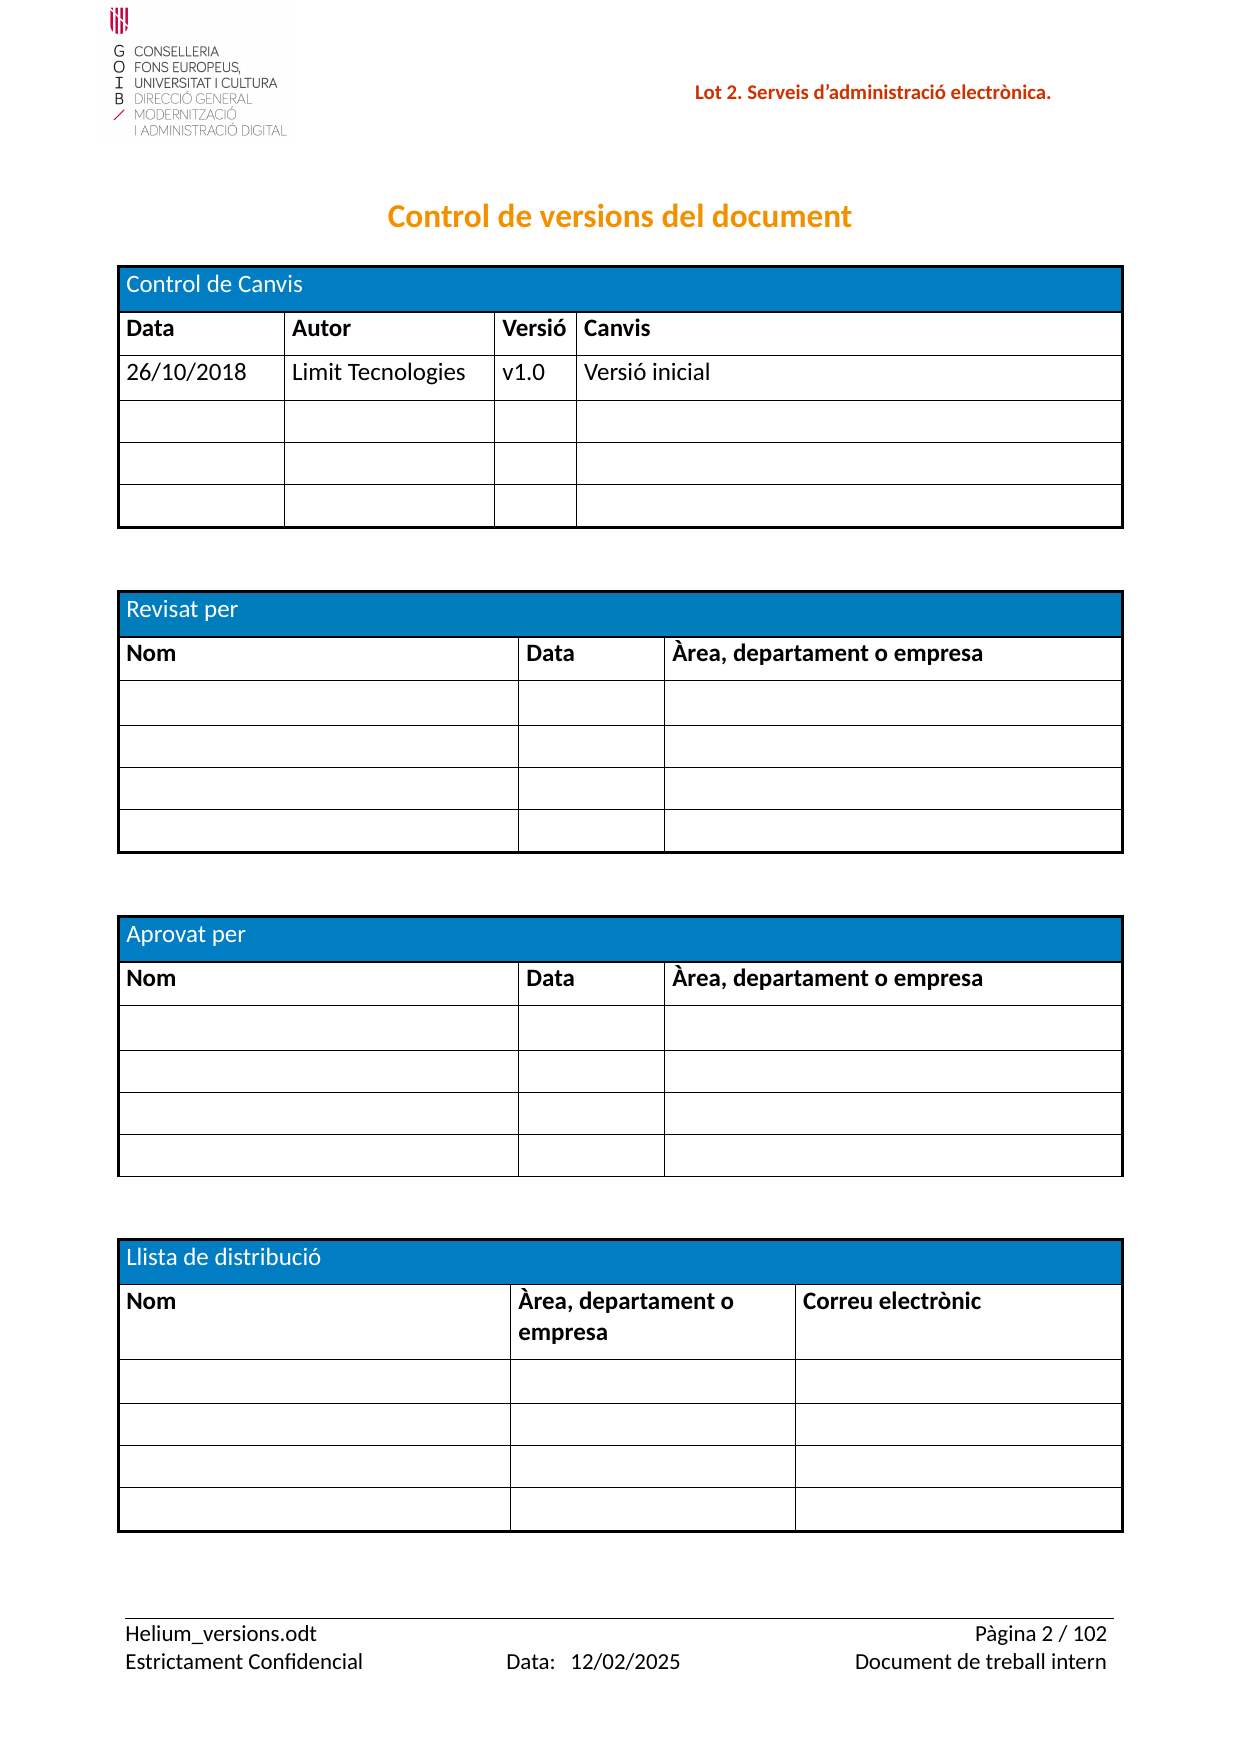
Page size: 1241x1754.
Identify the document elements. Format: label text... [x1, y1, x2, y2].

table_cell Versió [495, 313, 576, 355]
table_cell Nom [120, 638, 518, 680]
table_cell [519, 726, 664, 767]
table_header Aprovat per [120, 918, 1121, 961]
table_cell [519, 681, 664, 724]
table_cell [495, 485, 576, 526]
table_cell [796, 1360, 1121, 1403]
table_cell Canvis [577, 313, 1121, 355]
table_cell [665, 768, 1121, 809]
table_cell [519, 1051, 664, 1092]
table_cell [120, 1093, 518, 1134]
table_cell [120, 1404, 510, 1445]
table_cell [285, 401, 494, 442]
table_cell Data [120, 313, 284, 355]
table_cell [120, 1006, 518, 1049]
table_cell [120, 768, 518, 809]
table_cell [120, 485, 284, 526]
table_cell v1.0 [495, 356, 576, 399]
table_cell [511, 1360, 795, 1403]
table_cell [285, 485, 494, 526]
table_cell Correu electrònic [796, 1285, 1121, 1359]
table_cell [665, 1006, 1121, 1049]
table_cell [120, 726, 518, 767]
table_cell Data [519, 963, 664, 1005]
table_cell [519, 768, 664, 809]
table_cell [665, 726, 1121, 767]
table_cell [665, 810, 1121, 851]
table_cell Versió inicial [577, 356, 1121, 399]
table_cell [519, 1006, 664, 1049]
table_cell Data [519, 638, 664, 680]
table_cell Nom [120, 963, 518, 1005]
table_cell [577, 485, 1121, 526]
table_cell [120, 401, 284, 442]
table_cell [665, 1135, 1121, 1176]
table_cell [120, 1360, 510, 1403]
table_cell [511, 1446, 795, 1487]
table_cell [120, 1488, 510, 1529]
table_cell [577, 443, 1121, 484]
table_cell [285, 443, 494, 484]
table_cell [120, 443, 284, 484]
table_cell 26/10/2018 [120, 356, 284, 399]
table_cell [519, 1093, 664, 1134]
table_header Control de Canvis [120, 268, 1121, 311]
table_cell [665, 681, 1121, 724]
table_cell Àrea, departament o empresa [511, 1285, 795, 1359]
table_cell [665, 1093, 1121, 1134]
table_cell [120, 810, 518, 851]
table_cell [120, 1051, 518, 1092]
subtitle Control de versions del document [118, 195, 1122, 236]
table_cell Limit Tecnologies [285, 356, 494, 399]
table_cell [796, 1404, 1121, 1445]
table_cell [665, 1051, 1121, 1092]
table_cell Autor [285, 313, 494, 355]
table_cell Àrea, departament o empresa [665, 963, 1121, 1005]
table_cell [495, 401, 576, 442]
table_cell Nom [120, 1285, 510, 1359]
table_cell [519, 810, 664, 851]
table_cell [120, 1135, 518, 1176]
table_cell [519, 1135, 664, 1176]
table_cell [120, 1446, 510, 1487]
table_header Revisat per [120, 593, 1121, 636]
table_cell [577, 401, 1121, 442]
table_cell [511, 1488, 795, 1529]
table_cell [796, 1488, 1121, 1529]
table_cell [495, 443, 576, 484]
picture [100, 0, 297, 144]
table_cell Àrea, departament o empresa [665, 638, 1121, 680]
table_header Llista de distribució [120, 1241, 1121, 1284]
table_cell [511, 1404, 795, 1445]
table_cell [120, 681, 518, 724]
table_cell [796, 1446, 1121, 1487]
